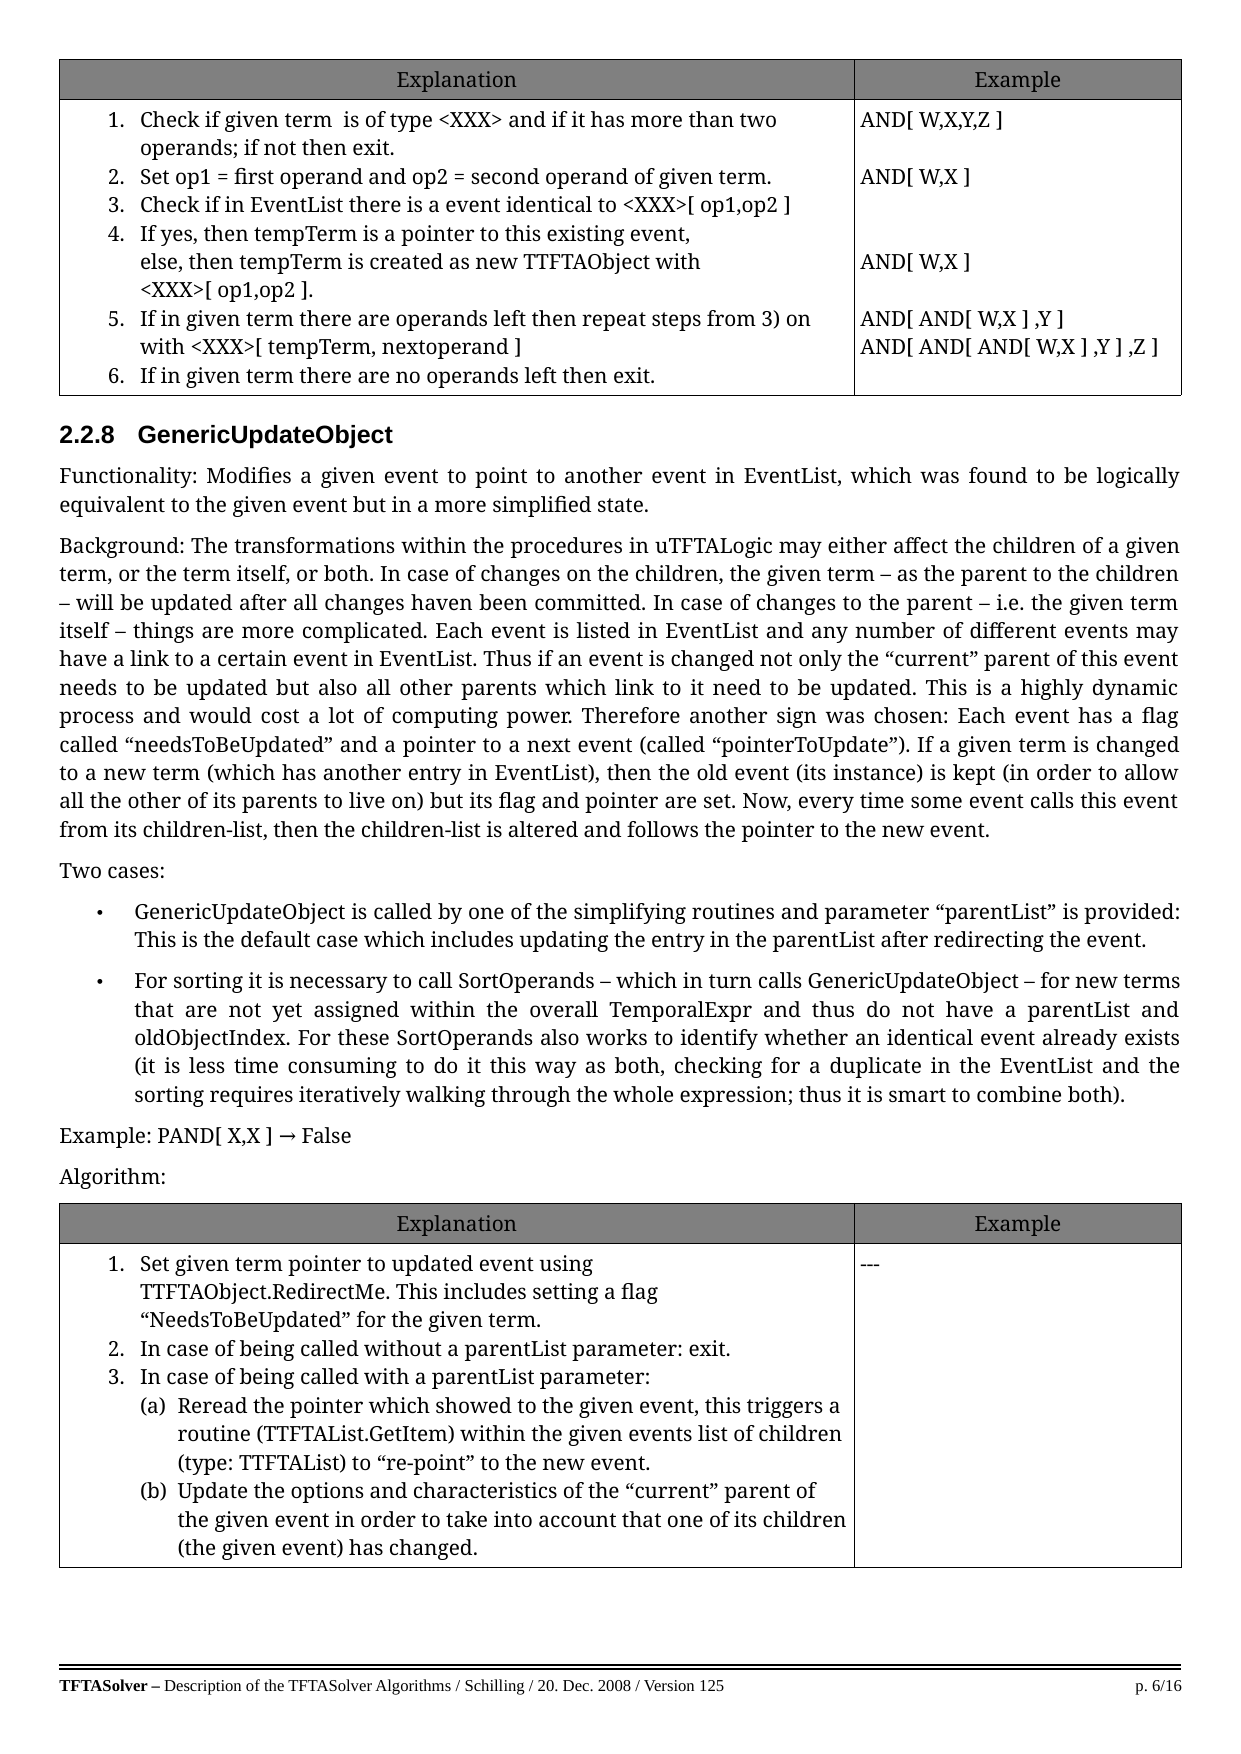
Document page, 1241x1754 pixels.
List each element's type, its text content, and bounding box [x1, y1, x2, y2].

text Two cases: [59, 856, 1181, 884]
list For sorting it is necessary to call SortOperands – which in turn calls GenericUpdateObject – for new terms that are not yet assigned within the overall TemporalExpr and thus do not have a parentList and oldObjectIndex. For these SortOperands also works to identify whether an identical event already exists (it is less time consuming to do it this way as both, checking for a duplicate in the EventList and the sorting requires iteratively walking through the whole expression; thus it is smart to combine both). [97, 966, 1181, 1108]
subtitle GenericUpdateObject [59, 420, 1181, 449]
text Example: PAND[ X,X ] → False [59, 1121, 1181, 1149]
table_cell Check if given term is of type <XXX> and if it has more than two operands; if not then exit. Set op1 = first operand and op2 = second operand of given term. Check if in EventList there is a event identical to <XXX>[ op1,op2 ] If yes, then tempTerm is a pointer to this existing event, else, then tempTerm is created as new TTFTAObject with <XXX>[ op1,op2 ]. If in given term there are operands left then repeat steps from 3) on with <XXX>[ tempTerm, nextoperand ] If in given term there are no operands left then exit. [60, 100, 854, 395]
text Background: The transformations within the procedures in uTFTALogic may either affect the children of a given term, or the term itself, or both. In case of changes on the children, the given term – as the parent to the children – will be updated after all changes haven been committed. In case of changes to the parent – i.e. the given term itself – things are more complicated. Each event is listed in EventList and any number of different events may have a link to a certain event in EventList. Thus if an event is changed not only the “current” parent of this event needs to be updated but also all other parents which link to it need to be updated. This is a highly dynamic process and would cost a lot of computing power. Therefore another sign was chosen: Each event has a flag called “needsToBeUpdated” and a pointer to a next event (called “pointerToUpdate”). If a given term is changed to a new term (which has another entry in EventList), then the old event (its instance) is kept (in order to allow all the other of its parents to live on) but its flag and pointer are set. Now, every time some event calls this event from its children-list, then the children-list is altered and follows the pointer to the new event. [59, 531, 1181, 843]
text Algorithm: [59, 1162, 1181, 1190]
table_header Explanation [60, 60, 854, 99]
table_cell Set given term pointer to updated event using TTFTAObject.RedirectMe. This includes setting a flag “NeedsToBeUpdated” for the given term. In case of being called without a parentList parameter: exit. In case of being called with a parentList parameter: Reread the pointer which showed to the given event, this triggers a routine (TTFTAList.GetItem) within the given events list of children (type: TTFTAList) to “re-point” to the new event. Update the options and characteristics of the “current” parent of the given event in order to take into account that one of its children (the given event) has changed. [60, 1244, 854, 1567]
table_header Example [855, 60, 1181, 99]
table_header Explanation [60, 1204, 854, 1243]
table_cell AND[ W,X,Y,Z ] AND[ W,X ] AND[ W,X ] AND[ AND[ W,X ] ,Y ] AND[ AND[ AND[ W,X ] ,Y ] ,Z ] [855, 100, 1181, 395]
table_cell --- [855, 1244, 1181, 1567]
text Functionality: Modifies a given event to point to another event in EventList, which was found to be logically equivalent to the given event but in a more simplified state. [59, 461, 1181, 518]
list GenericUpdateObject is called by one of the simplifying routines and parameter “parentList” is provided: This is the default case which includes updating the entry in the parentList after redirecting the event. [97, 897, 1181, 954]
table_header Example [855, 1204, 1181, 1243]
